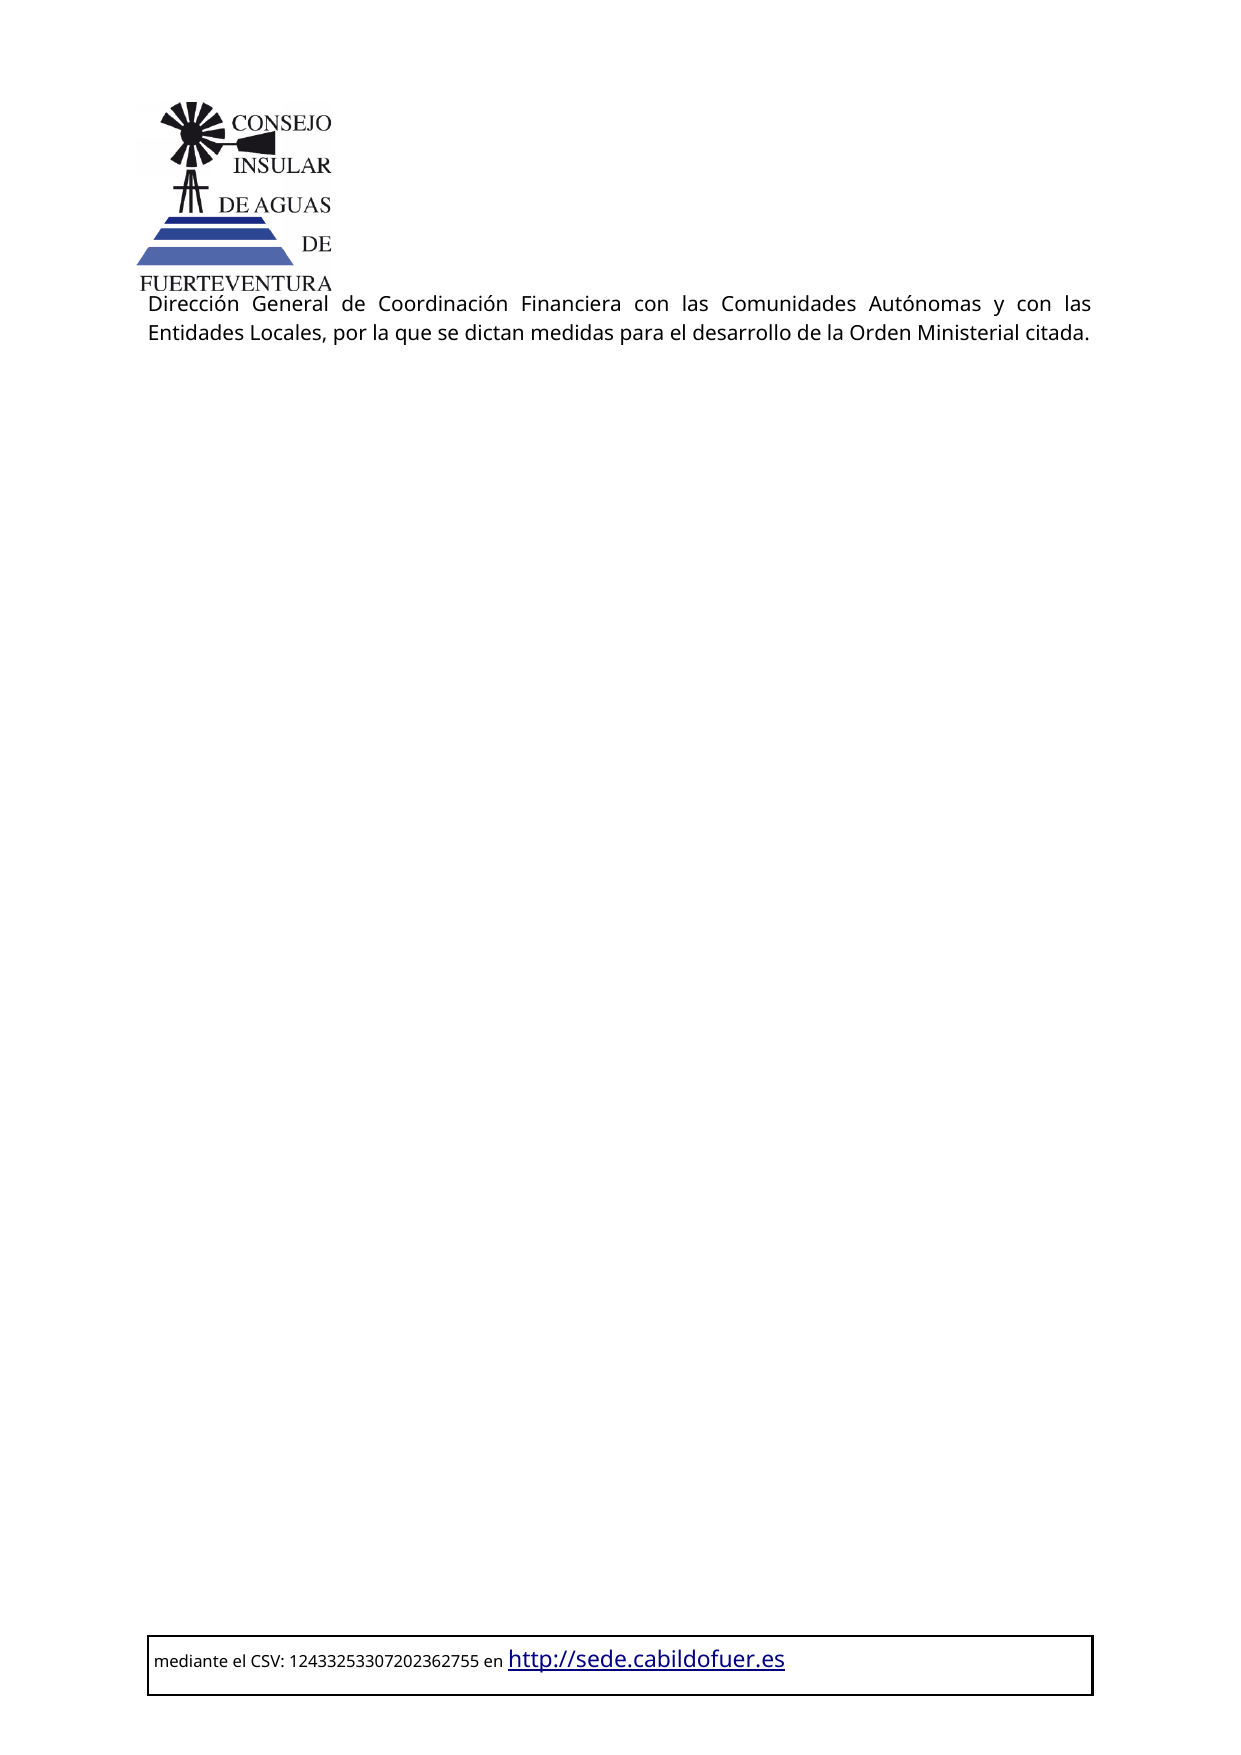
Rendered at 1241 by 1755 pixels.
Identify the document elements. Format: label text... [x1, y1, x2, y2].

text Dirección General de Coordinación Financiera con las Comunidades Autónomas y con las Entidades Locales, por la que se dictan medidas para el desarrollo de la Orden Ministerial citada. [148, 289, 1093, 346]
